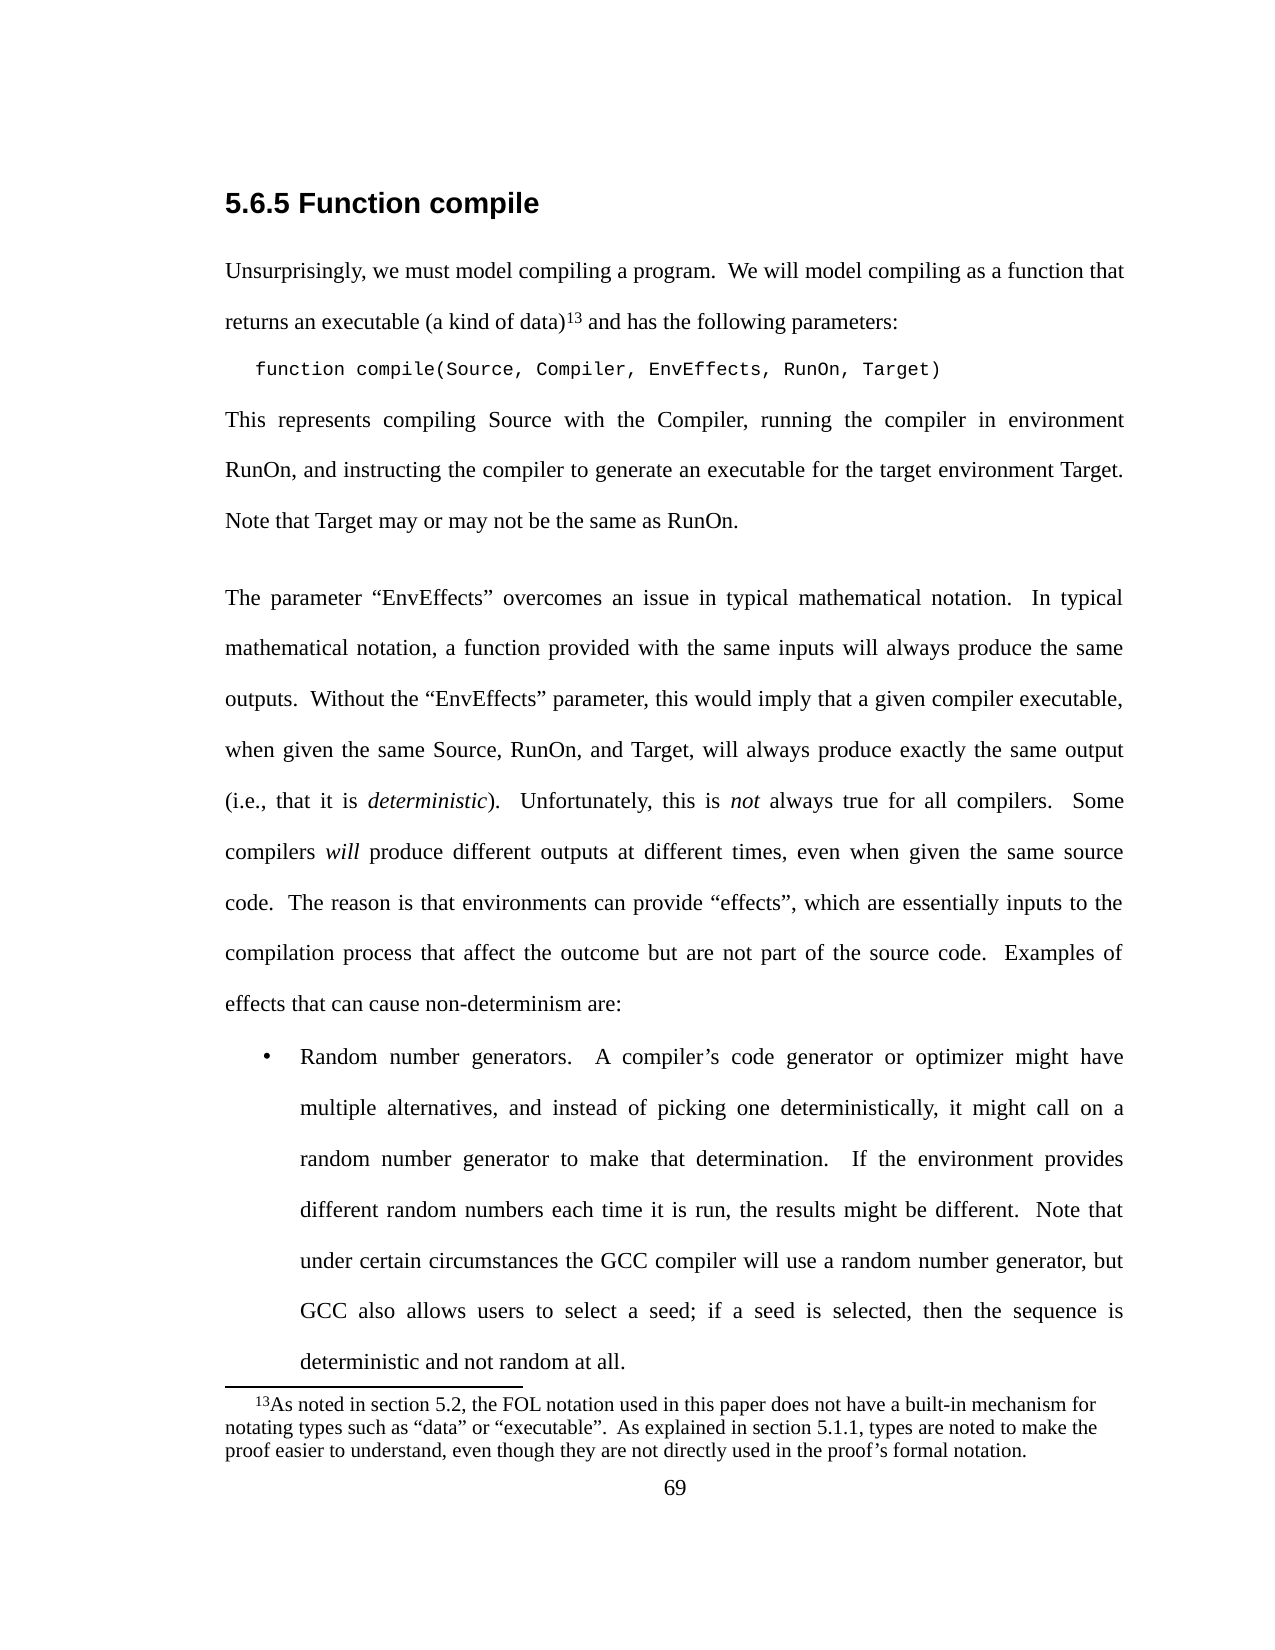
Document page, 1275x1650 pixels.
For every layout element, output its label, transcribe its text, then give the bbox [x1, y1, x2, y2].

subtitle Function compile [225, 187, 1125, 220]
list Random number generators. A compiler’s code generator or optimizer might have multiple alternatives, and instead of picking one deterministically, it might call on a random number generator to make that determination. If the environment provides different random numbers each time it is run, the results might be different. Note that under certain circumstances the GCC compiler will use a random number generator, but GCC also allows users to select a seed; if a seed is selected, then the sequence is deterministic and not random at all. [262, 1042, 1125, 1375]
text As noted in section 5.2, the FOL notation used in this paper does not have a built-in mechanism for notating types such as “data” or “executable”. As explained in section 5.1.1, types are noted to make the proof easier to understand, even though they are not directly used in the proof’s formal notation. [225, 1393, 1125, 1462]
text The parameter “EnvEffects” overcomes an issue in typical mathematical notation. In typical mathematical notation, a function provided with the same inputs will always produce the same outputs. Without the “EnvEffects” parameter, this would imply that a given compiler executable, when given the same Source, RunOn, and Target, will always produce exactly the same output (i.e., that it is deterministic). Unfortunately, this is not always true for all compilers. Some compilers will produce different outputs at different times, even when given the same source code. The reason is that environments can provide “effects”, which are essentially inputs to the compilation process that affect the outcome but are not part of the source code. Examples of effects that can cause non-determinism are: [225, 584, 1125, 1017]
text Unsurprisingly, we must model compiling a program. We will model compiling as a function that returns an executable (a kind of data) and has the following parameters: [225, 258, 1125, 334]
text This represents compiling Source with the Compiler, running the compiler in environment RunOn, and instructing the compiler to generate an executable for the target environment Target. Note that Target may or may not be the same as RunOn. [225, 407, 1125, 534]
text function compile(Source, Compiler, EnvEffects, RunOn, Target) [225, 360, 1125, 381]
